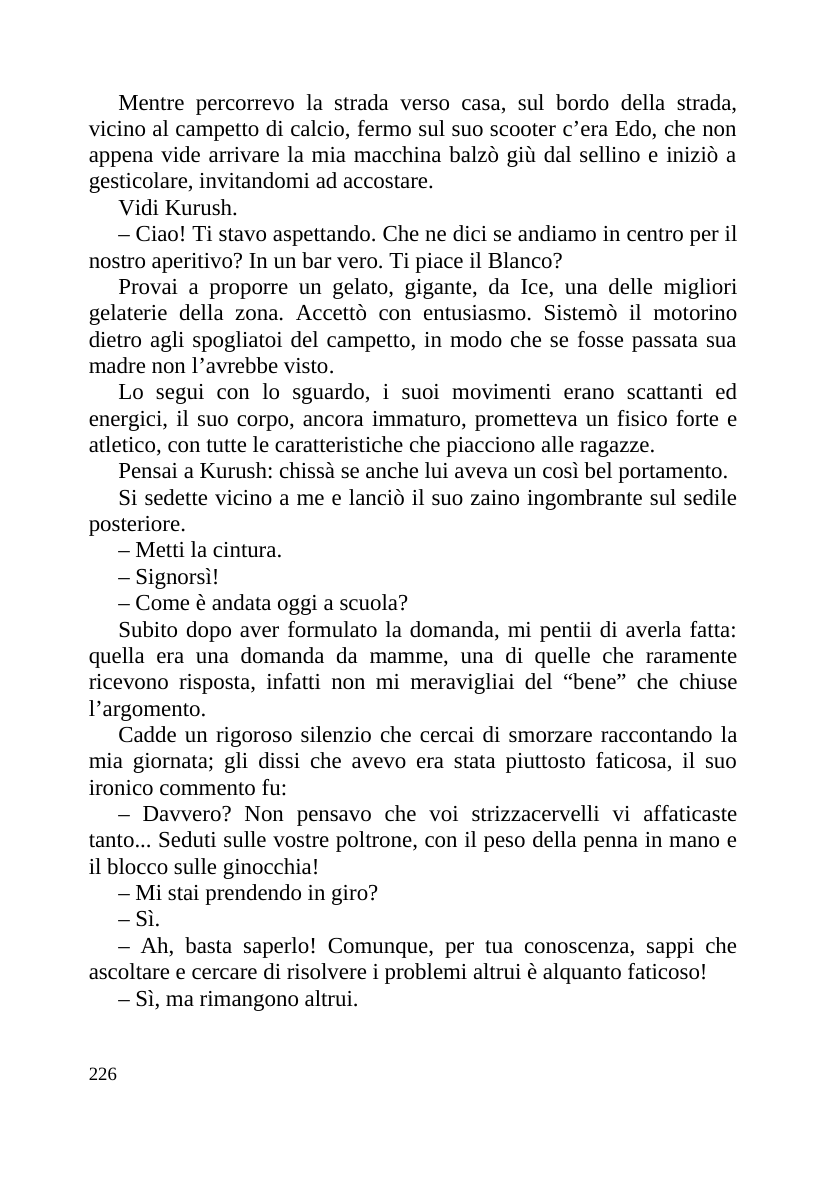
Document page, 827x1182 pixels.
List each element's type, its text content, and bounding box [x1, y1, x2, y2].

text Cadde un rigoroso silenzio che cercai di smorzare raccontando la mia giornata; gli dissi che avevo era stata piuttosto faticosa, il suo ironico commento fu: [88, 721, 738, 800]
text – Signorsì! [88, 563, 738, 589]
text Pensai a Kurush: chissà se anche lui aveva un così bel portamento. [88, 457, 738, 484]
text Provai a proporre un gelato, gigante, da Ice, una delle migliori gelaterie della zona. Accettò con entusiasmo. Sistemò il motorino dietro agli spogliatoi del campetto, in modo che se fosse passata sua madre non l’avrebbe visto. [88, 273, 738, 378]
text Lo segui con lo sguardo, i suoi movimenti erano scattanti ed energici, il suo corpo, ancora immaturo, prometteva un fisico forte e atletico, con tutte le caratteristiche che piacciono alle ragazze. [88, 378, 738, 457]
text – Come è andata oggi a scuola? [88, 589, 738, 616]
text – Mi stai prendendo in giro? [88, 879, 738, 906]
text Mentre percorrevo la strada verso casa, sul bordo della strada, vicino al campetto di calcio, fermo sul suo scooter c’era Edo, che non appena vide arrivare la mia macchina balzò giù dal sellino e iniziò a gesticolare, invitandomi ad accostare. [88, 88, 738, 194]
text Si sedette vicino a me e lanciò il suo zaino ingombrante sul sedile posteriore. [88, 484, 738, 537]
text – Ah, basta saperlo! Comunque, per tua conoscenza, sappi che ascoltare e cercare di risolvere i problemi altrui è alquanto faticoso! [88, 932, 738, 984]
text – Davvero? Non pensavo che voi strizzacervelli vi affaticaste tanto... Seduti sulle vostre poltrone, con il peso della penna in mano e il blocco sulle ginocchia! [88, 800, 738, 879]
text – Ciao! Ti stavo aspettando. Che ne dici se andiamo in centro per il nostro aperitivo? In un bar vero. Ti piace il Blanco? [88, 220, 738, 273]
text – Sì, ma rimangono altrui. [88, 984, 738, 1011]
text – Metti la cintura. [88, 537, 738, 563]
text Vidi Kurush. [88, 194, 738, 220]
text Subito dopo aver formulato la domanda, mi pentii di averla fatta: quella era una domanda da mamme, una di quelle che raramente ricevono risposta, infatti non mi meravigliai del “bene” che chiuse l’argomento. [88, 616, 738, 721]
text – Sì. [88, 906, 738, 932]
